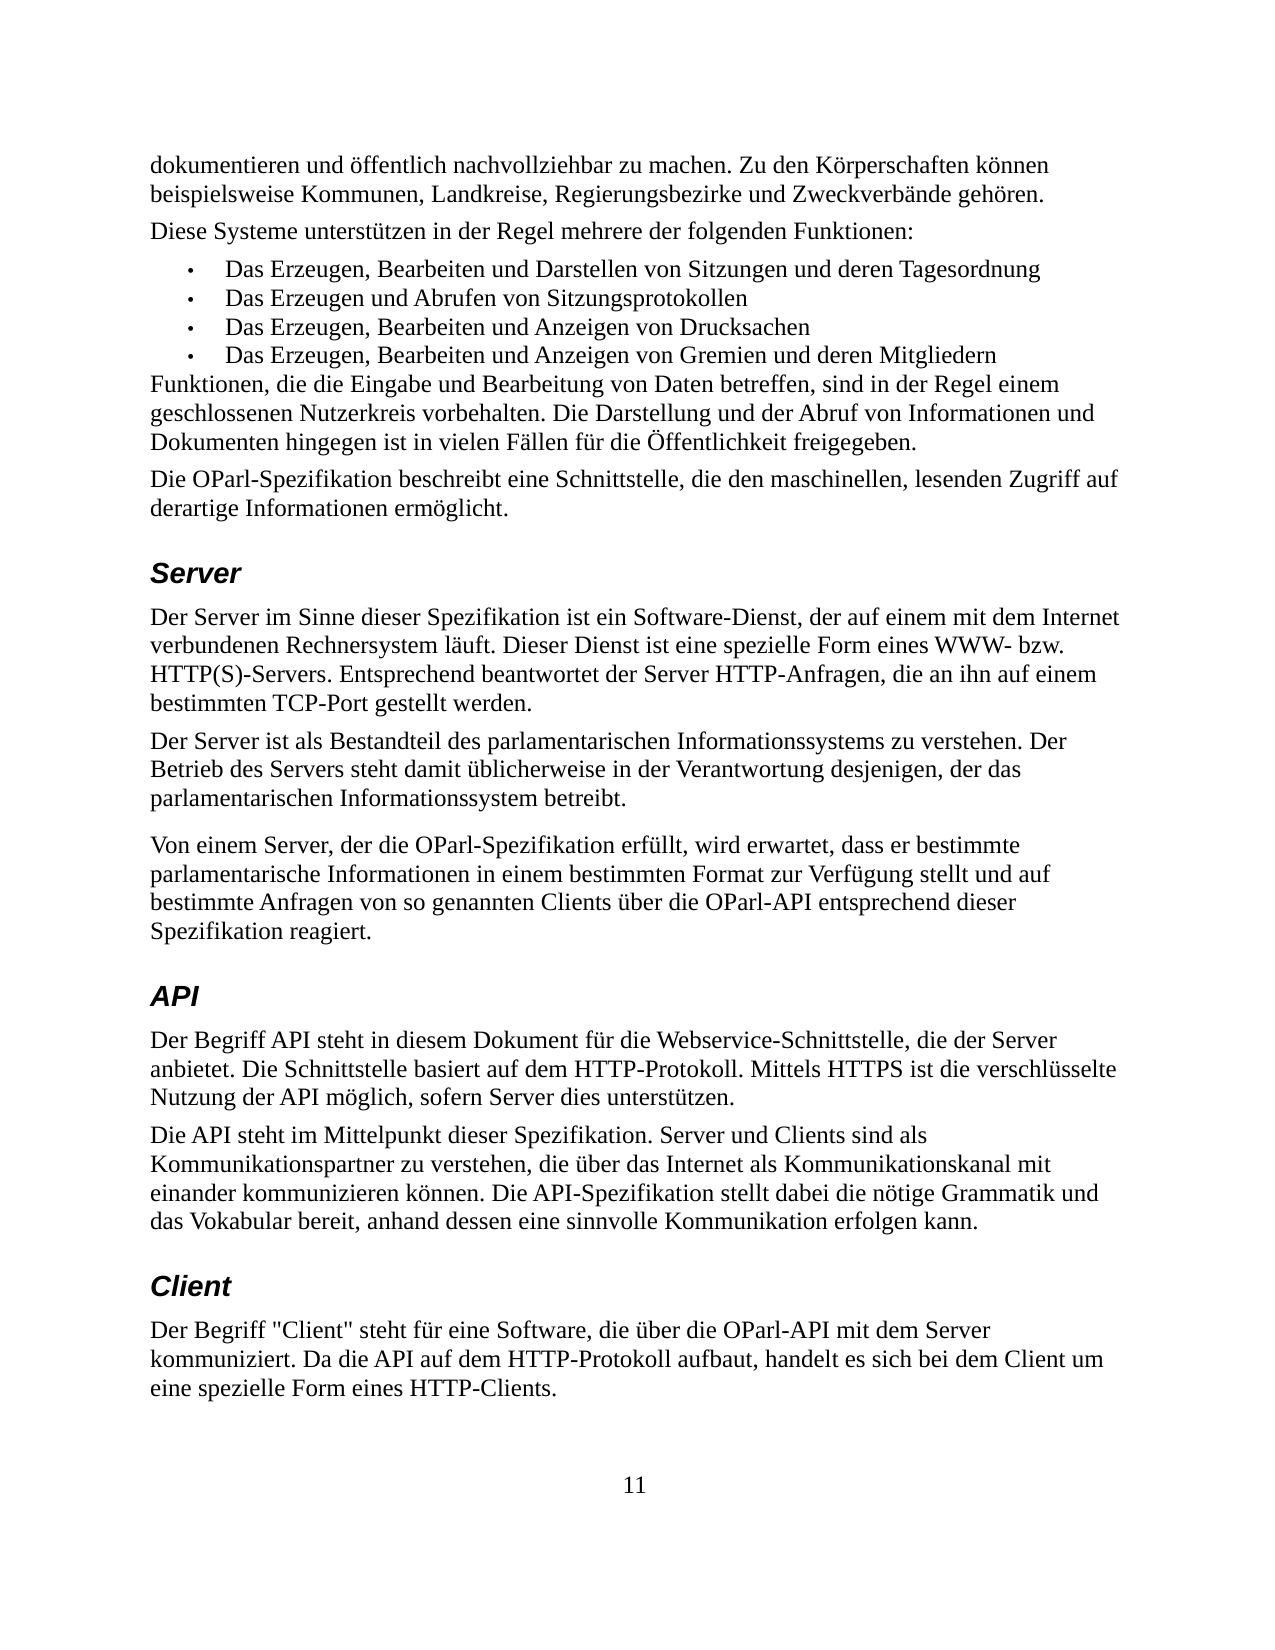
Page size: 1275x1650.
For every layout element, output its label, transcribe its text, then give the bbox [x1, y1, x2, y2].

list Das Erzeugen, Bearbeiten und Anzeigen von Gremien und deren Mitgliedern [187, 340, 1125, 369]
text Der Begriff "Client" steht für eine Software, die über die OParl-API mit dem Server kommuniziert. Da die API auf dem HTTP-Protokoll aufbaut, handelt es sich bei dem Client um eine spezielle Form eines HTTP-Clients. [150, 1315, 1125, 1401]
list Das Erzeugen, Bearbeiten und Anzeigen von Drucksachen [187, 312, 1125, 340]
list Das Erzeugen, Bearbeiten und Darstellen von Sitzungen und deren Tagesordnung [187, 254, 1125, 283]
text Der Server ist als Bestandteil des parlamentarischen Informationssystems zu verstehen. Der Betrieb des Servers steht damit üblicherweise in der Verantwortung desjenigen, der das parlamentarischen Informationssystem betreibt. [150, 726, 1125, 812]
text Die API steht im Mittelpunkt dieser Spezifikation. Server und Clients sind als Kommunikationspartner zu verstehen, die über das Internet als Kommunikationskanal mit einander kommunizieren können. Die API-Spezifikation stellt dabei die nötige Grammatik und das Vokabular bereit, anhand dessen eine sinnvolle Kommunikation erfolgen kann. [150, 1120, 1125, 1235]
text Diese Systeme unterstützen in der Regel mehrere der folgenden Funktionen: [150, 216, 1125, 245]
text Funktionen, die die Eingabe und Bearbeitung von Daten betreffen, sind in der Regel einem geschlossenen Nutzerkreis vorbehalten. Die Darstellung und der Abruf von Informationen und Dokumenten hingegen ist in vielen Fällen für die Öffentlichkeit freigegeben. [150, 369, 1125, 455]
subtitle API [150, 979, 1125, 1012]
subtitle Server [150, 556, 1125, 589]
text dokumentieren und öffentlich nachvollziehbar zu machen. Zu den Körperschaften können beispielsweise Kommunen, Landkreise, Regierungsbezirke und Zweckverbände gehören. [150, 150, 1125, 207]
text Der Begriff API steht in diesem Dokument für die Webservice-Schnittstelle, die der Server anbietet. Die Schnittstelle basiert auf dem HTTP-Protokoll. Mittels HTTPS ist die verschlüsselte Nutzung der API möglich, sofern Server dies unterstützen. [150, 1025, 1125, 1111]
text Die OParl-Spezifikation beschreibt eine Schnittstelle, die den maschinellen, lesenden Zugriff auf derartige Informationen ermöglicht. [150, 464, 1125, 522]
text Der Server im Sinne dieser Spezifikation ist ein Software-Dienst, der auf einem mit dem Internet verbundenen Rechnersystem läuft. Dieser Dienst ist eine spezielle Form eines WWW- bzw. HTTP(S)-Servers. Entsprechend beantwortet der Server HTTP-Anfragen, die an ihn auf einem bestimmten TCP-Port gestellt werden. [150, 602, 1125, 717]
text Von einem Server, der die OParl-Spezifikation erfüllt, wird erwartet, dass er bestimmte parlamentarische Informationen in einem bestimmten Format zur Verfügung stellt und auf bestimmte Anfragen von so genannten Clients über die OParl-API entsprechend dieser Spezifikation reagiert. [150, 830, 1125, 945]
subtitle Client [150, 1269, 1125, 1303]
list Das Erzeugen und Abrufen von Sitzungsprotokollen [187, 283, 1125, 312]
